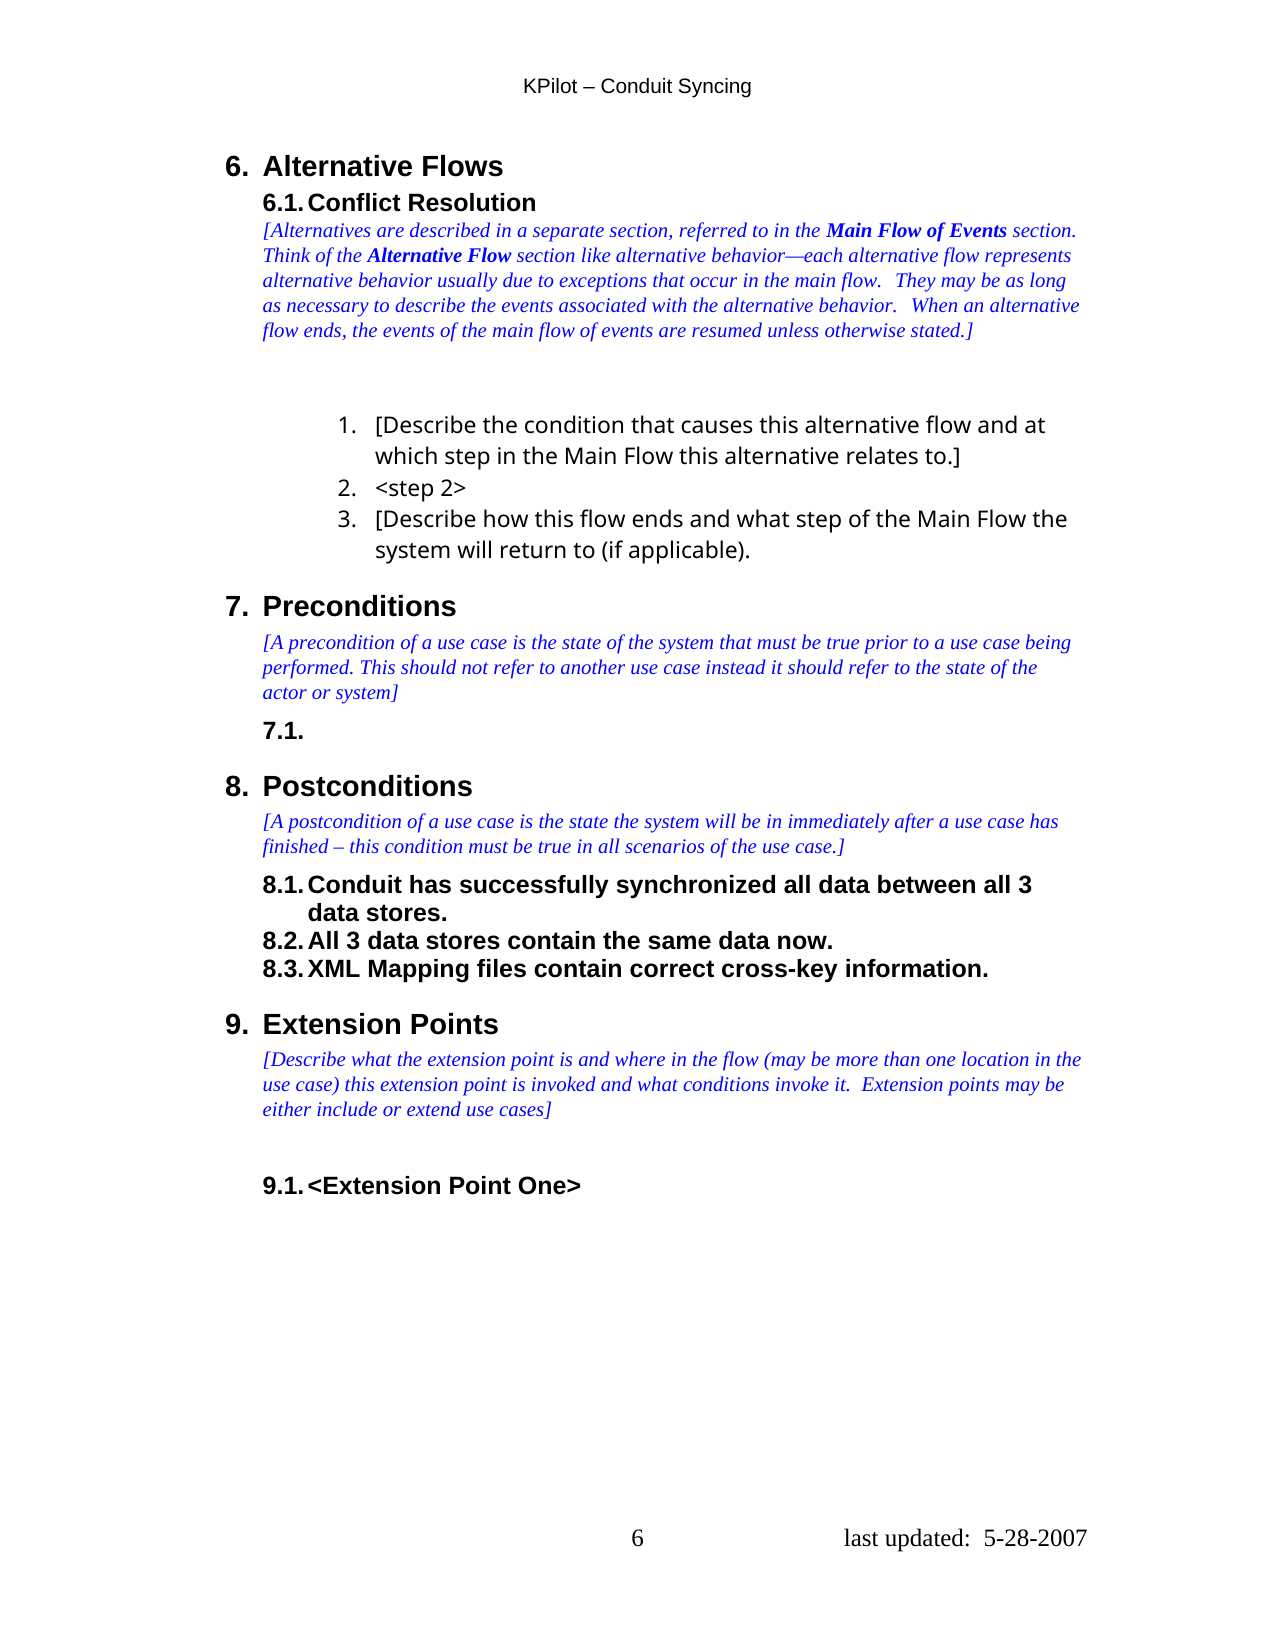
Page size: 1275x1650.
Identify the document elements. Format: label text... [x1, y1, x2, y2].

subtitle Conflict Resolution [262, 189, 1087, 217]
list [Describe how this flow ends and what step of the Main Flow the system will return to (if applicable). [337, 503, 1087, 565]
text [Describe what the extension point is and where in the flow (may be more than one location in the use case) this extension point is invoked and what conditions invoke it. Extension points may be either include or extend use cases] [262, 1046, 1087, 1121]
text [Alternatives are described in a separate section, referred to in the Main Flow of Events section. Think of the Alternative Flow section like alternative behavior—each alternative flow represents alternative behavior usually due to exceptions that occur in the main flow. They may be as long as necessary to describe the events associated with the alternative behavior. When an alternative flow ends, the events of the main flow of events are resumed unless otherwise stated.] [262, 217, 1087, 342]
subtitle Extension Points [225, 1008, 1087, 1040]
subtitle Conduit has successfully synchronized all data between all 3 data stores. [262, 871, 1087, 927]
list [Describe the condition that causes this alternative flow and at which step in the Main Flow this alternative relates to.] [337, 409, 1087, 472]
list <step 2> [337, 472, 1087, 503]
text [A postcondition of a use case is the state the system will be in immediately after a use case has finished – this condition must be true in all scenarios of the use case.] [262, 808, 1087, 858]
subtitle All 3 data stores contain the same data now. [262, 927, 1087, 955]
subtitle Postconditions [225, 769, 1087, 802]
subtitle XML Mapping files contain correct cross-key information. [262, 955, 1087, 983]
text [A precondition of a use case is the state of the system that must be true prior to a use case being performed. This should not refer to another use case instead it should refer to the state of the actor or system] [262, 629, 1087, 704]
subtitle Preconditions [225, 590, 1087, 623]
subtitle Alternative Flows [225, 150, 1087, 183]
subtitle <Extension Point One> [262, 1172, 1087, 1200]
